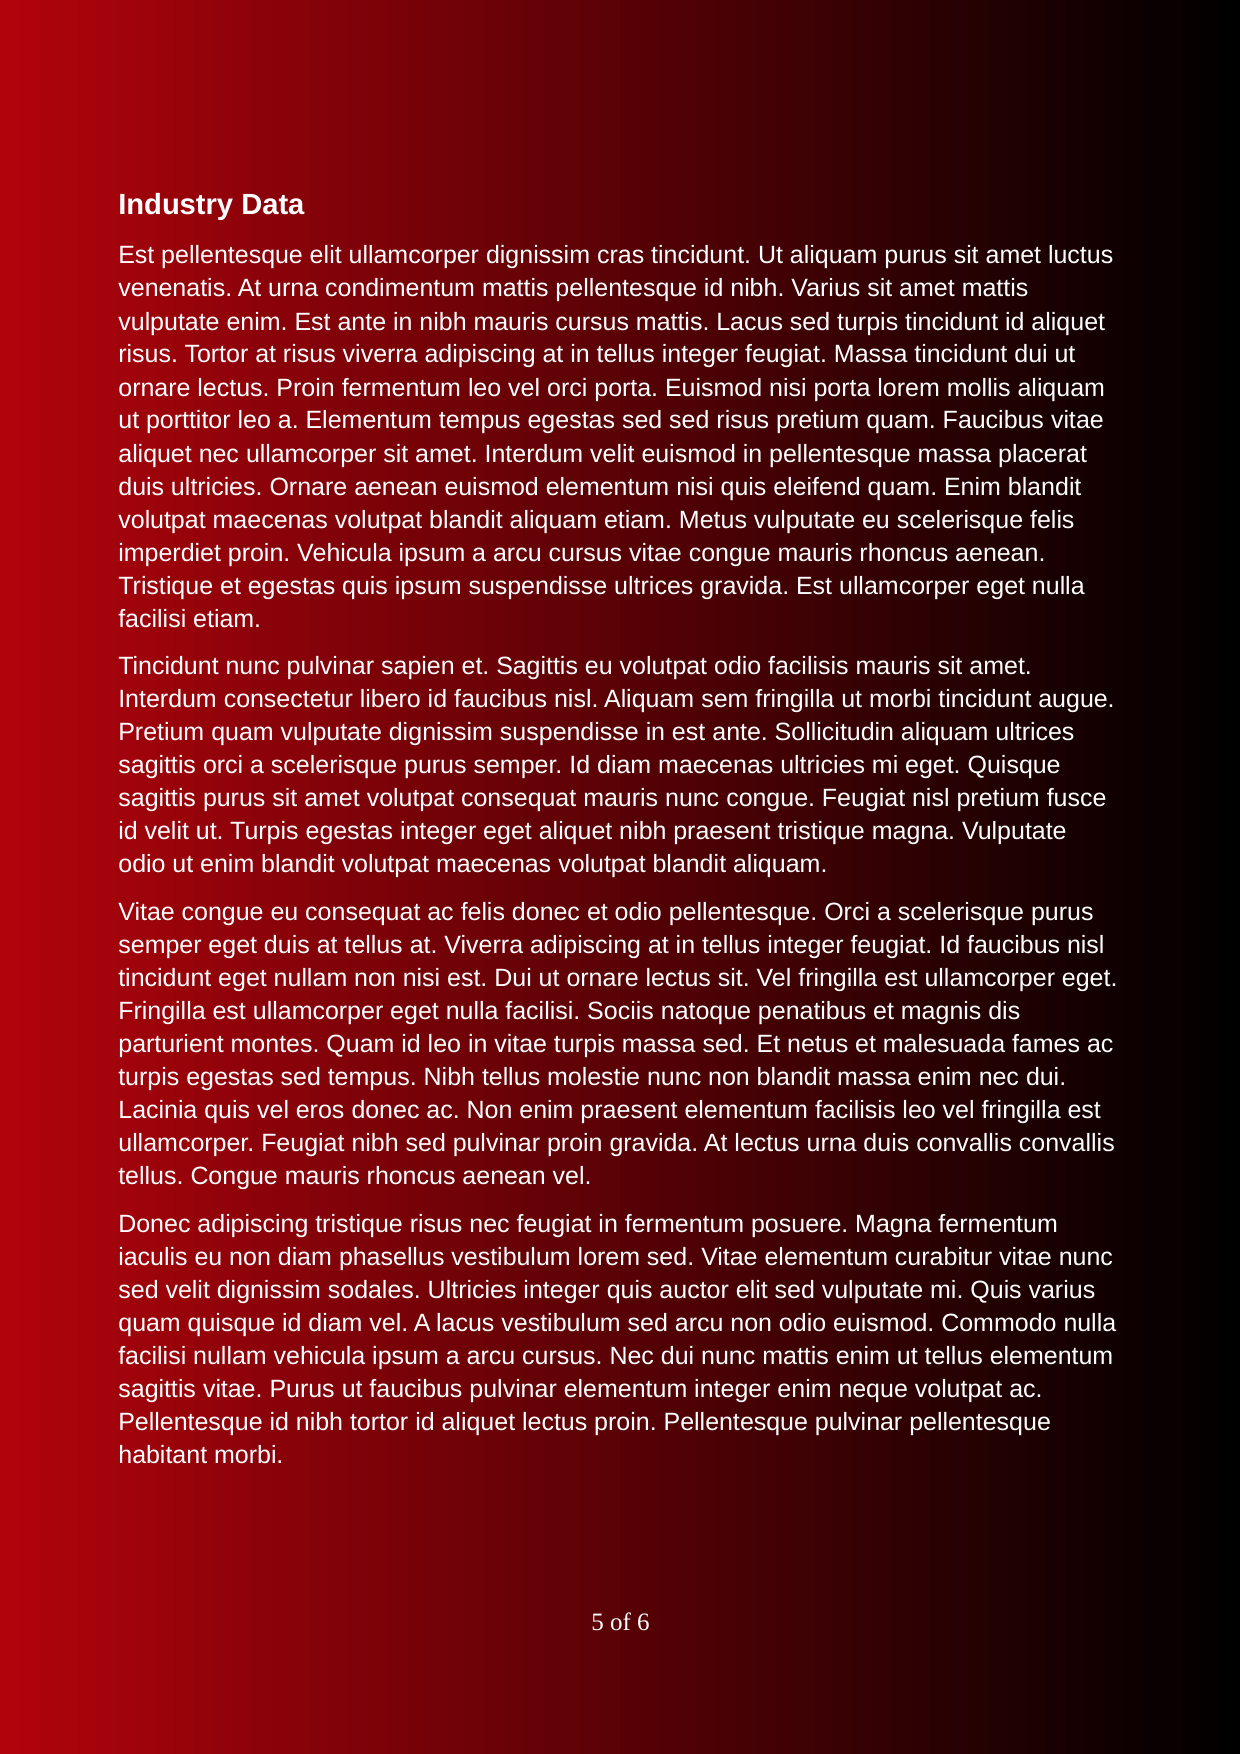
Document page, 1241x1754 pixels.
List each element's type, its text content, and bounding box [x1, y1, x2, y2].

text Tincidunt nunc pulvinar sapien et. Sagittis eu volutpat odio facilisis mauris sit amet. Interdum consectetur libero id faucibus nisl. Aliquam sem fringilla ut morbi tincidunt augue. Pretium quam vulputate dignissim suspendisse in est ante. Sollicitudin aliquam ultrices sagittis orci a scelerisque purus semper. Id diam maecenas ultricies mi eget. Quisque sagittis purus sit amet volutpat consequat mauris nunc congue. Feugiat nisl pretium fusce id velit ut. Turpis egestas integer eget aliquet nibh praesent tristique magna. Vulputate odio ut enim blandit volutpat maecenas volutpat blandit aliquam. [118, 651, 1122, 878]
text Vitae congue eu consequat ac felis donec et odio pellentesque. Orci a scelerisque purus semper eget duis at tellus at. Viverra adipiscing at in tellus integer feugiat. Id faucibus nisl tincidunt eget nullam non nisi est. Dui ut ornare lectus sit. Vel fringilla est ullamcorper eget. Fringilla est ullamcorper eget nulla facilisi. Sociis natoque penatibus et magnis dis parturient montes. Quam id leo in vitae turpis massa sed. Et netus et malesuada fames ac turpis egestas sed tempus. Nibh tellus molestie nunc non blandit massa enim nec dui. Lacinia quis vel eros donec ac. Non enim praesent elementum facilisis leo vel fringilla est ullamcorper. Feugiat nibh sed pulvinar proin gravida. At lectus urna duis convallis convallis tellus. Congue mauris rhoncus aenean vel. [118, 897, 1122, 1190]
text Industry Data [118, 187, 1122, 221]
text Est pellentesque elit ullamcorper dignissim cras tincidunt. Ut aliquam purus sit amet luctus venenatis. At urna condimentum mattis pellentesque id nibh. Varius sit amet mattis vulputate enim. Est ante in nibh mauris cursus mattis. Lacus sed turpis tincidunt id aliquet risus. Tortor at risus viverra adipiscing at in tellus integer feugiat. Massa tincidunt dui ut ornare lectus. Proin fermentum leo vel orci porta. Euismod nisi porta lorem mollis aliquam ut porttitor leo a. Elementum tempus egestas sed sed risus pretium quam. Faucibus vitae aliquet nec ullamcorper sit amet. Interdum velit euismod in pellentesque massa placerat duis ultricies. Ornare aenean euismod elementum nisi quis eleifend quam. Enim blandit volutpat maecenas volutpat blandit aliquam etiam. Metus vulputate eu scelerisque felis imperdiet proin. Vehicula ipsum a arcu cursus vitae congue mauris rhoncus aenean. Tristique et egestas quis ipsum suspendisse ultrices gravida. Est ullamcorper eget nulla facilisi etiam. [118, 240, 1122, 632]
text Donec adipiscing tristique risus nec feugiat in fermentum posuere. Magna fermentum iaculis eu non diam phasellus vestibulum lorem sed. Vitae elementum curabitur vitae nunc sed velit dignissim sodales. Ultricies integer quis auctor elit sed vulputate mi. Quis varius quam quisque id diam vel. A lacus vestibulum sed arcu non odio euismod. Commodo nulla facilisi nullam vehicula ipsum a arcu cursus. Nec dui nunc mattis enim ut tellus elementum sagittis vitae. Purus ut faucibus pulvinar elementum integer enim neque volutpat ac. Pellentesque id nibh tortor id aliquet lectus proin. Pellentesque pulvinar pellentesque habitant morbi. [118, 1209, 1122, 1502]
